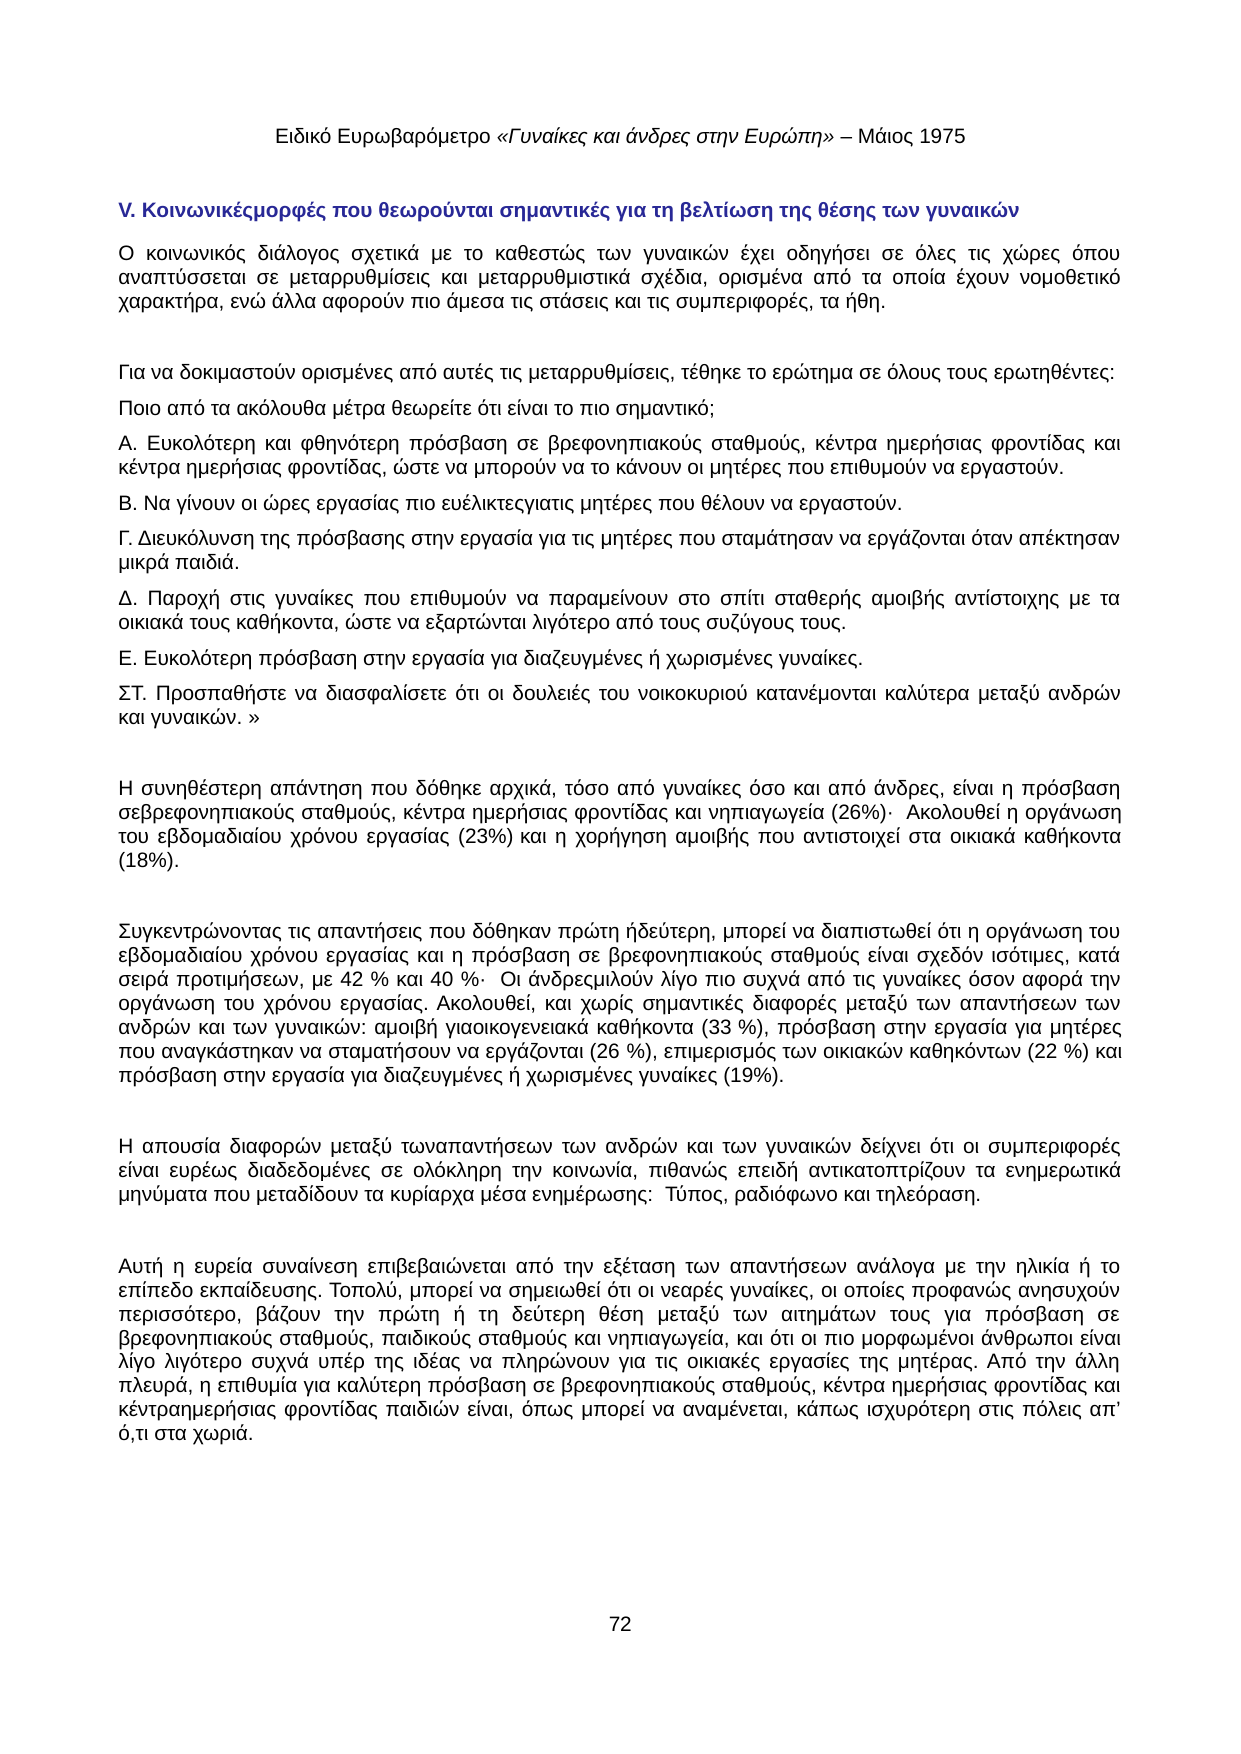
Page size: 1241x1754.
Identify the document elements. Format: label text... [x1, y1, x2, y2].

text Γ. Διευκόλυνση της πρόσβασης στην εργασία για τις μητέρες που σταμάτησαν να εργάζονται όταν απέκτησαν μικρά παιδιά. [118, 526, 1122, 574]
text Αυτή η ευρεία συναίνεση επιβεβαιώνεται από την εξέταση των απαντήσεων ανάλογα με την ηλικία ή το επίπεδο εκπαίδευσης. Τοπολύ, μπορεί να σημειωθεί ότι οι νεαρές γυναίκες, οι οποίες προφανώς ανησυχούν περισσότερο, βάζουν την πρώτη ή τη δεύτερη θέση μεταξύ των αιτημάτων τους για πρόσβαση σε βρεφονηπιακούς σταθμούς, παιδικούς σταθμούς και νηπιαγωγεία, και ότι οι πιο μορφωμένοι άνθρωποι είναι λίγο λιγότερο συχνά υπέρ της ιδέας να πληρώνουν για τις οικιακές εργασίες της μητέρας. Από την άλλη πλευρά, η επιθυμία για καλύτερη πρόσβαση σε βρεφονηπιακούς σταθμούς, κέντρα ημερήσιας φροντίδας και κέντραημερήσιας φροντίδας παιδιών είναι, όπως μπορεί να αναμένεται, κάπως ισχυρότερη στις πόλεις απ’ ό,τι στα χωριά. [118, 1253, 1122, 1445]
text Δ. Παροχή στις γυναίκες που επιθυμούν να παραμείνουν στο σπίτι σταθερής αμοιβής αντίστοιχης με τα οικιακά τους καθήκοντα, ώστε να εξαρτώνται λιγότερο από τους συζύγους τους. [118, 586, 1122, 634]
text Α. Ευκολότερη και φθηνότερη πρόσβαση σε βρεφονηπιακούς σταθμούς, κέντρα ημερήσιας φροντίδας και κέντρα ημερήσιας φροντίδας, ώστε να μπορούν να το κάνουν οι μητέρες που επιθυμούν να εργαστούν. [118, 431, 1122, 479]
text Συγκεντρώνοντας τις απαντήσεις που δόθηκαν πρώτη ήδεύτερη, μπορεί να διαπιστωθεί ότι η οργάνωση του εβδομαδιαίου χρόνου εργασίας και η πρόσβαση σε βρεφονηπιακούς σταθμούς είναι σχεδόν ισότιμες, κατά σειρά προτιμήσεων, με 42 % και 40 %· Οι άνδρεςμιλούν λίγο πιο συχνά από τις γυναίκες όσον αφορά την οργάνωση του χρόνου εργασίας. Ακολουθεί, και χωρίς σημαντικές διαφορές μεταξύ των απαντήσεων των ανδρών και των γυναικών: αμοιβή γιαοικογενειακά καθήκοντα (33 %), πρόσβαση στην εργασία για μητέρες που αναγκάστηκαν να σταματήσουν να εργάζονται (26 %), επιμερισμός των οικιακών καθηκόντων (22 %) και πρόσβαση στην εργασία για διαζευγμένες ή χωρισμένες γυναίκες (19%). [118, 919, 1122, 1087]
text Ε. Ευκολότερη πρόσβαση στην εργασία για διαζευγμένες ή χωρισμένες γυναίκες. [118, 645, 1122, 669]
text Ο κοινωνικός διάλογος σχετικά με το καθεστώς των γυναικών έχει οδηγήσει σε όλες τις χώρες όπου αναπτύσσεται σε μεταρρυθμίσεις και μεταρρυθμιστικά σχέδια, ορισμένα από τα οποία έχουν νομοθετικό χαρακτήρα, ενώ άλλα αφορούν πιο άμεσα τις στάσεις και τις συμπεριφορές, τα ήθη. [118, 241, 1122, 312]
text Η απουσία διαφορών μεταξύ τωναπαντήσεων των ανδρών και των γυναικών δείχνει ότι οι συμπεριφορές είναι ευρέως διαδεδομένες σε ολόκληρη την κοινωνία, πιθανώς επειδή αντικατοπτρίζουν τα ενημερωτικά μηνύματα που μεταδίδουν τα κυρίαρχα μέσα ενημέρωσης: Τύπος, ραδιόφωνο και τηλεόραση. [118, 1134, 1122, 1206]
text Ποιο από τα ακόλουθα μέτρα θεωρείτε ότι είναι το πιο σημαντικό; [118, 395, 1122, 419]
text Β. Να γίνουν οι ώρες εργασίας πιο ευέλικτεςγιατις μητέρες που θέλουν να εργαστούν. [118, 491, 1122, 514]
subtitle V. Κοινωνικέςμορφές που θεωρούνται σημαντικές για τη βελτίωση της θέσης των γυναικών [118, 198, 1122, 222]
text ΣΤ. Προσπαθήστε να διασφαλίσετε ότι οι δουλειές του νοικοκυριού κατανέμονται καλύτερα μεταξύ ανδρών και γυναικών. » [118, 681, 1122, 729]
text Για να δοκιμαστούν ορισμένες από αυτές τις μεταρρυθμίσεις, τέθηκε το ερώτημα σε όλους τους ερωτηθέντες: [118, 360, 1122, 384]
text Η συνηθέστερη απάντηση που δόθηκε αρχικά, τόσο από γυναίκες όσο και από άνδρες, είναι η πρόσβαση σεβρεφονηπιακούς σταθμούς, κέντρα ημερήσιας φροντίδας και νηπιαγωγεία (26%)· Ακολουθεί η οργάνωση του εβδομαδιαίου χρόνου εργασίας (23%) και η χορήγηση αμοιβής που αντιστοιχεί στα οικιακά καθήκοντα (18%). [118, 776, 1122, 872]
